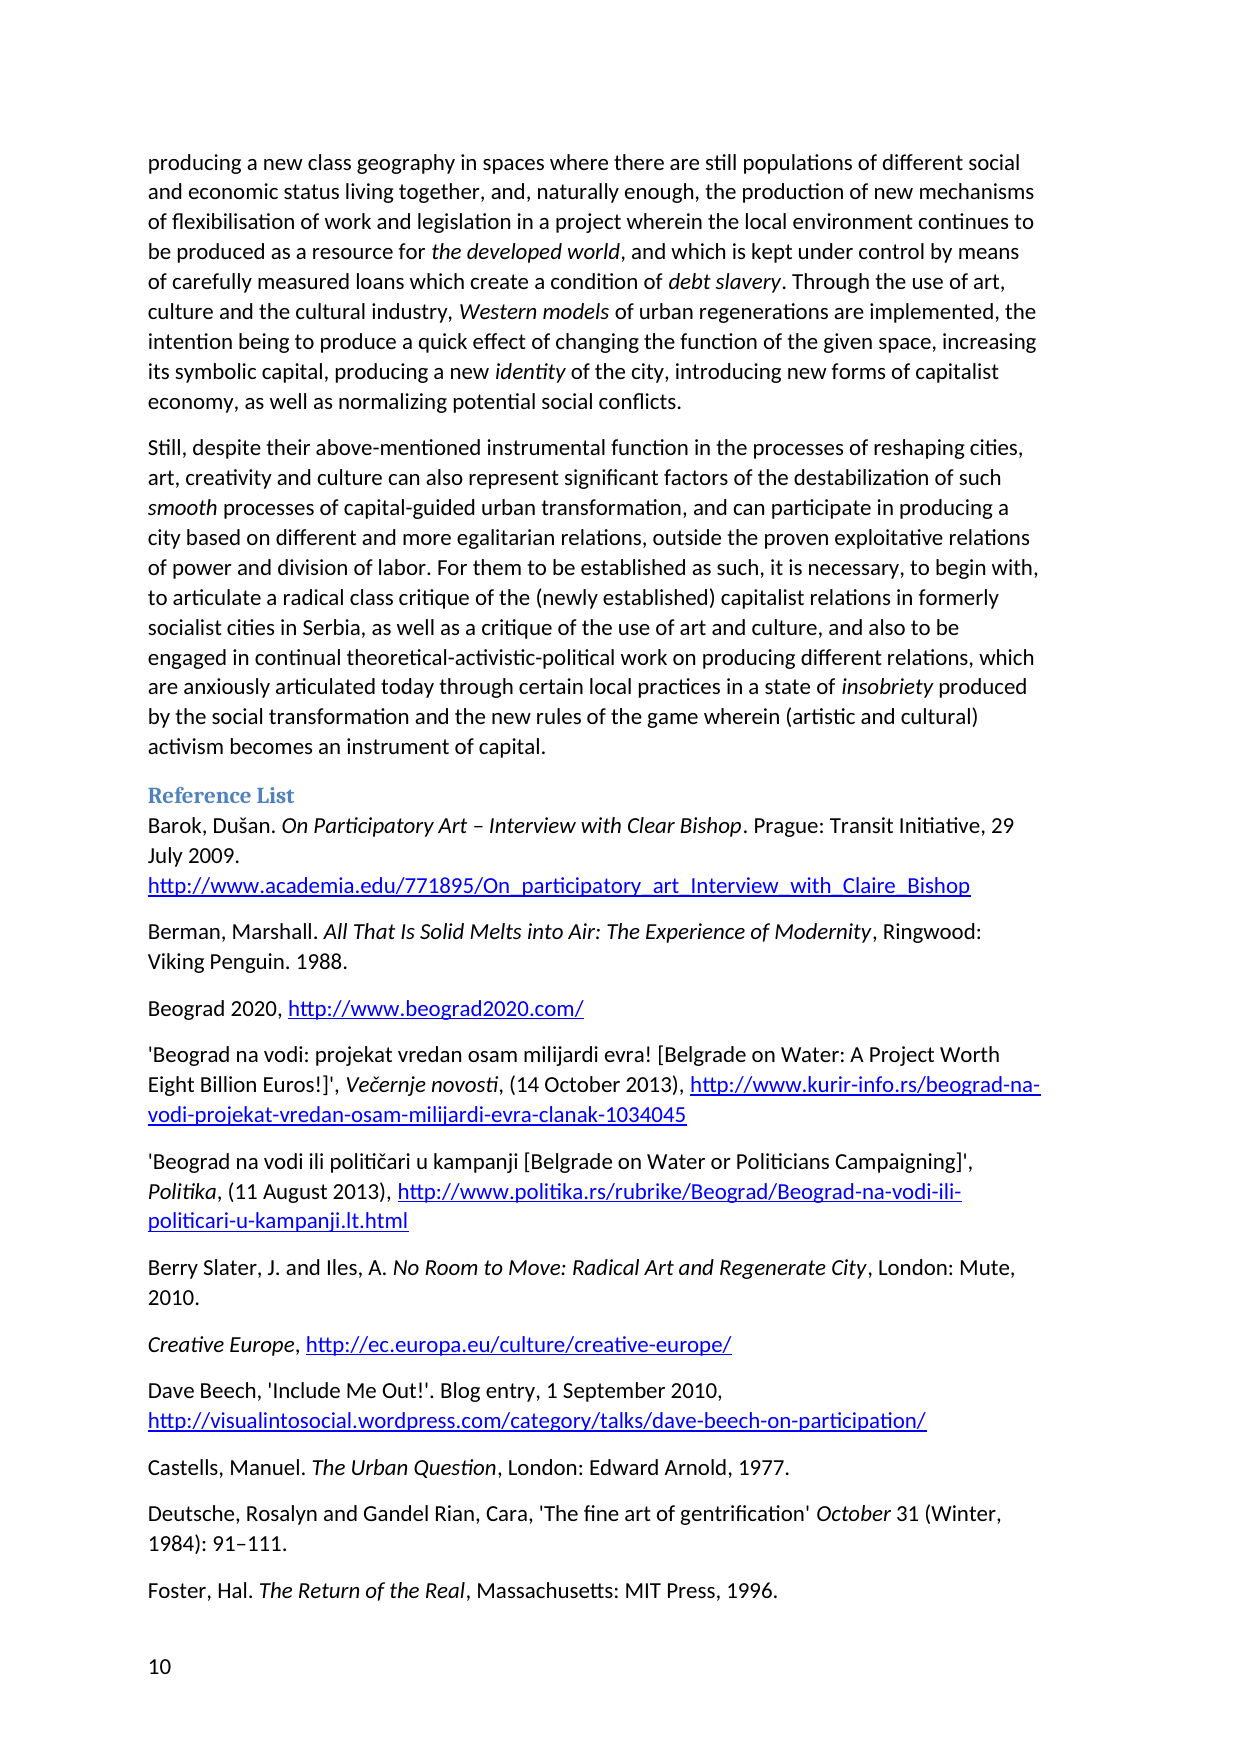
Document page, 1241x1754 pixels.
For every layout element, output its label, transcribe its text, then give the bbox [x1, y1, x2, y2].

text Still, despite their above-mentioned instrumental function in the processes of reshaping cities, art, creativity and culture can also represent significant factors of the destabilization of such smooth processes of capital-guided urban transformation, and can participate in producing a city based on different and more egalitarian relations, outside the proven exploitative relations of power and division of labor. For them to be established as such, it is necessary, to begin with, to articulate a radical class critique of the (newly established) capitalist relations in formerly socialist cities in Serbia, as well as a critique of the use of art and culture, and also to be engaged in continual theoretical-activistic-political work on producing different relations, which are anxiously articulated today through certain local practices in a state of insobriety produced by the social transformation and the new rules of the game wherein (artistic and cultural) activism becomes an instrument of capital. [148, 433, 1043, 760]
text Berman, Marshall. All That Is Solid Melts into Air: The Experience of Modernity, Ringwood: Viking Penguin. 1988. [148, 917, 1043, 975]
text 'Beograd na vodi ili političari u kampanji [Belgrade on Water or Politicians Campaigning]', Politika, (11 August 2013), http://www.politika.rs/rubrike/Beograd/Beograd-na-vodi-ili-politicari-u-kampanji.lt.html [148, 1147, 1043, 1235]
text Castells, Manuel. The Urban Question, London: Edward Arnold, 1977. [148, 1453, 1043, 1481]
text Berry Slater, J. and Iles, A. No Room to Move: Radical Art and Regenerate City, London: Mute, 2010. [148, 1253, 1043, 1311]
text Barok, Dušan. On Participatory Art – Interview with Clear Bishop. Prague: Transit Initiative, 29 July 2009. http://www.academia.edu/771895/On_participatory_art_Interview_with_Claire_Bishop [148, 811, 1043, 899]
text Creative Europe, http://ec.europa.eu/culture/creative-europe/ [148, 1330, 1043, 1358]
text Dave Beech, 'Include Me Out!'. Blog entry, 1 September 2010, http://visualintosocial.wordpress.com/category/talks/dave-beech-on-participation/ [148, 1376, 1043, 1434]
text Foster, Hal. The Return of the Real, Massachusetts: MIT Press, 1996. [148, 1576, 1043, 1604]
text Beograd 2020, http://www.beograd2020.com/ [148, 994, 1043, 1022]
text producing a new class geography in spaces where there are still populations of different social and economic status living together, and, naturally enough, the production of new mechanisms of flexibilisation of work and legislation in a project wherein the local environment continues to be produced as a resource for the developed world, and which is kept under control by means of carefully measured loans which create a condition of debt slavery. Through the use of art, culture and the cultural industry, Western models of urban regenerations are implemented, the intention being to produce a quick effect of changing the function of the given space, increasing its symbolic capital, producing a new identity of the city, introducing new forms of capitalist economy, as well as normalizing potential social conflicts. [148, 148, 1043, 415]
text Deutsche, Rosalyn and Gandel Rian, Cara, 'The fine art of gentrification' October 31 (Winter, 1984): 91–111. [148, 1499, 1043, 1557]
subtitle Reference List [148, 783, 1043, 809]
text 'Beograd na vodi: projekat vredan osam milijardi evra! [Belgrade on Water: A Project Worth Eight Billion Euros!]', Večernje novosti, (14 October 2013), http://www.kurir-info.rs/beograd-na-vodi-projekat-vredan-osam-milijardi-evra-clanak-1034045 [148, 1041, 1043, 1128]
